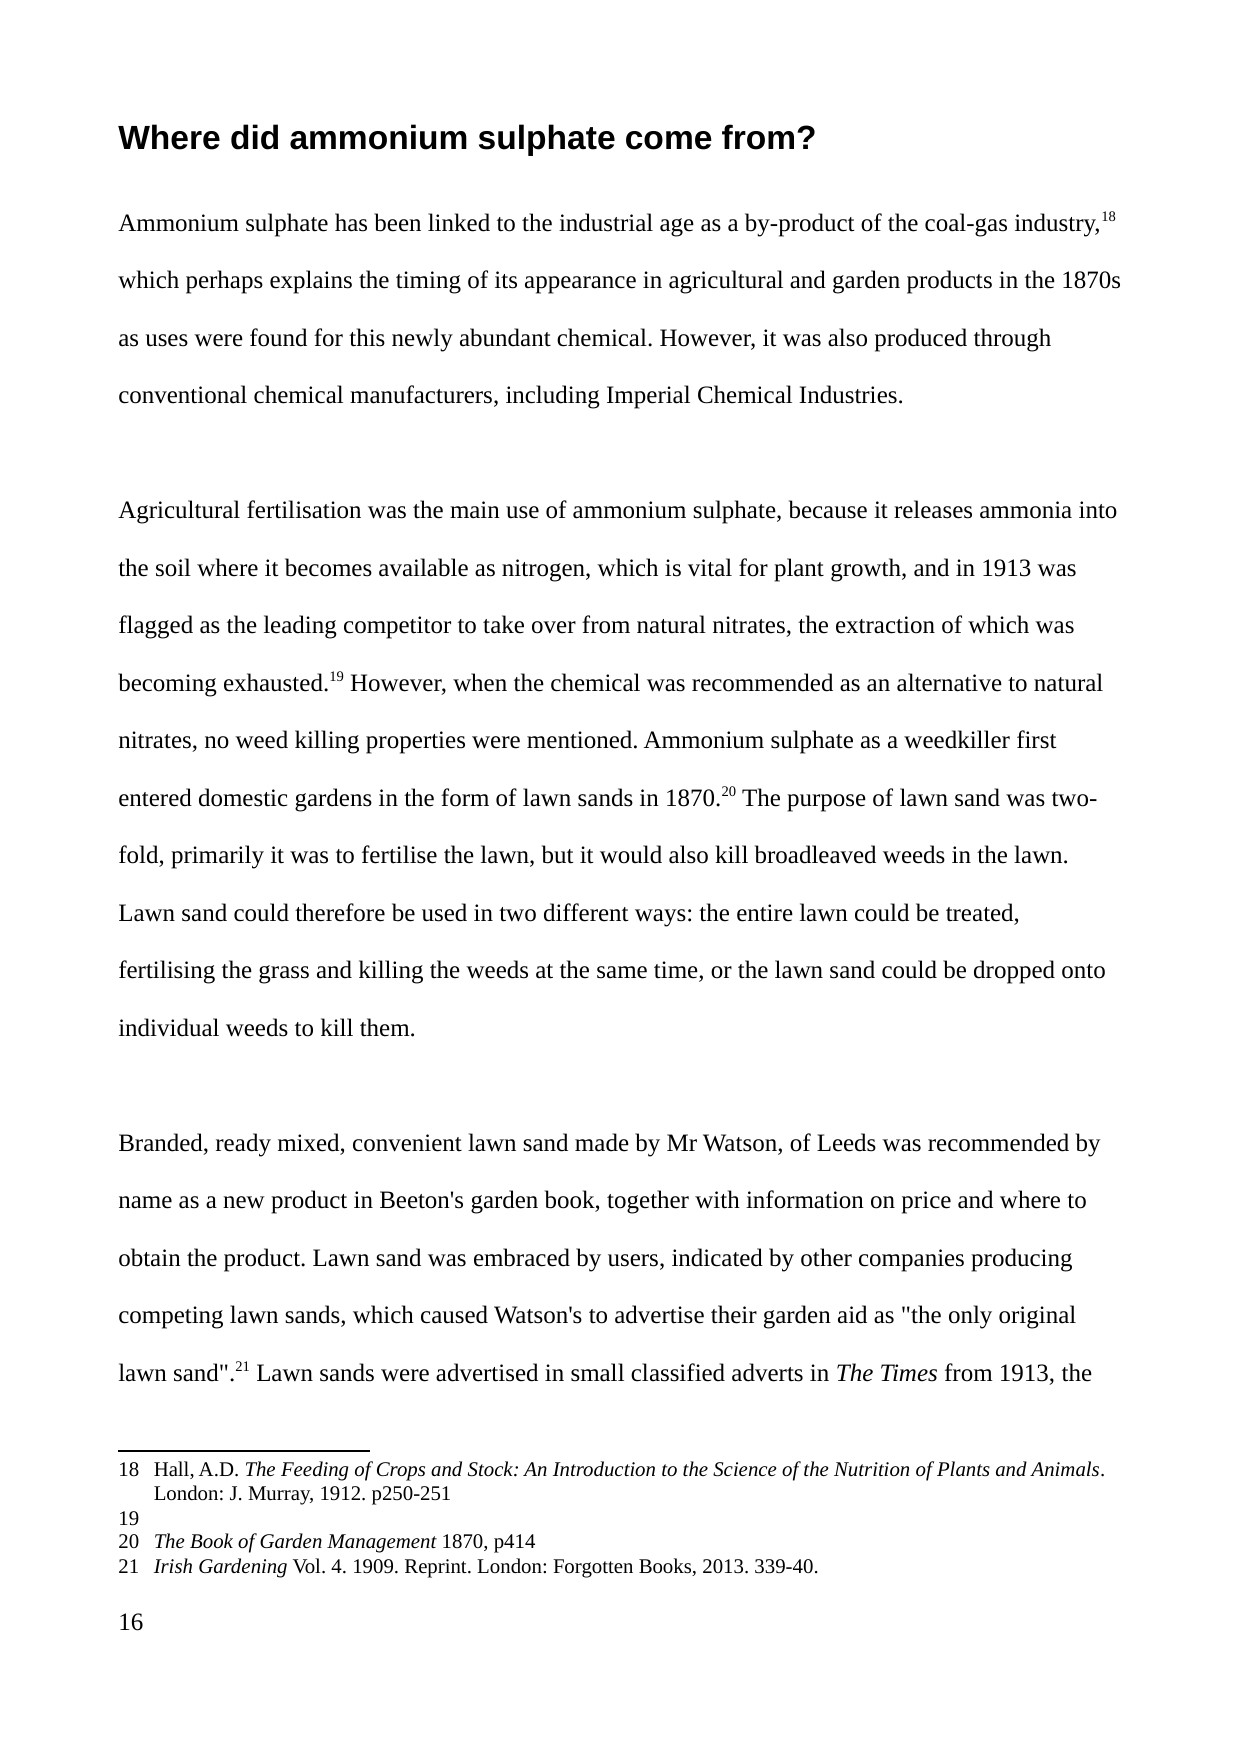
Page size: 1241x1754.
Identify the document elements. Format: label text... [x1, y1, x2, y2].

text Ammonium sulphate has been linked to the industrial age as a by-product of the coal-gas industry, which perhaps explains the timing of its appearance in agricultural and garden products in the 1870s as uses were found for this newly abundant chemical. However, it was also produced through conventional chemical manufacturers, including Imperial Chemical Industries. [118, 208, 1122, 409]
text The Book of Garden Management 1870, p414 [118, 1529, 1122, 1553]
text Agricultural fertilisation was the main use of ammonium sulphate, because it releases ammonia into the soil where it becomes available as nitrogen, which is vital for plant growth, and in 1913 was flagged as the leading competitor to take over from natural nitrates, the extraction of which was becoming exhausted. However, when the chemical was recommended as an alternative to natural nitrates, no weed killing properties were mentioned. Ammonium sulphate as a weedkiller first entered domestic gardens in the form of lawn sands in 1870. The purpose of lawn sand was two-fold, primarily it was to fertilise the lawn, but it would also kill broadleaved weeds in the lawn. Lawn sand could therefore be used in two different ways: the entire lawn could be treated, fertilising the grass and killing the weeds at the same time, or the lawn sand could be dropped onto individual weeds to kill them. [118, 495, 1122, 1042]
subtitle Where did ammonium sulphate come from? [118, 118, 1122, 157]
text Irish Gardening Vol. 4. 1909. Reprint. London: Forgotten Books, 2013. 339-40. [118, 1553, 1122, 1578]
text Hall, A.D. The Feeding of Crops and Stock: An Introduction to the Science of the Nutrition of Plants and Animals. London: J. Murray, 1912. p250-251 [118, 1457, 1122, 1505]
text Branded, ready mixed, convenient lawn sand made by Mr Watson, of Leeds was recommended by name as a new product in Beeton's garden book, together with information on price and where to obtain the product. Lawn sand was embraced by users, indicated by other companies producing competing lawn sands, which caused Watson's to advertise their garden aid as "the only original lawn sand". Lawn sands were advertised in small classified adverts in The Times from 1913, the [118, 1128, 1122, 1387]
